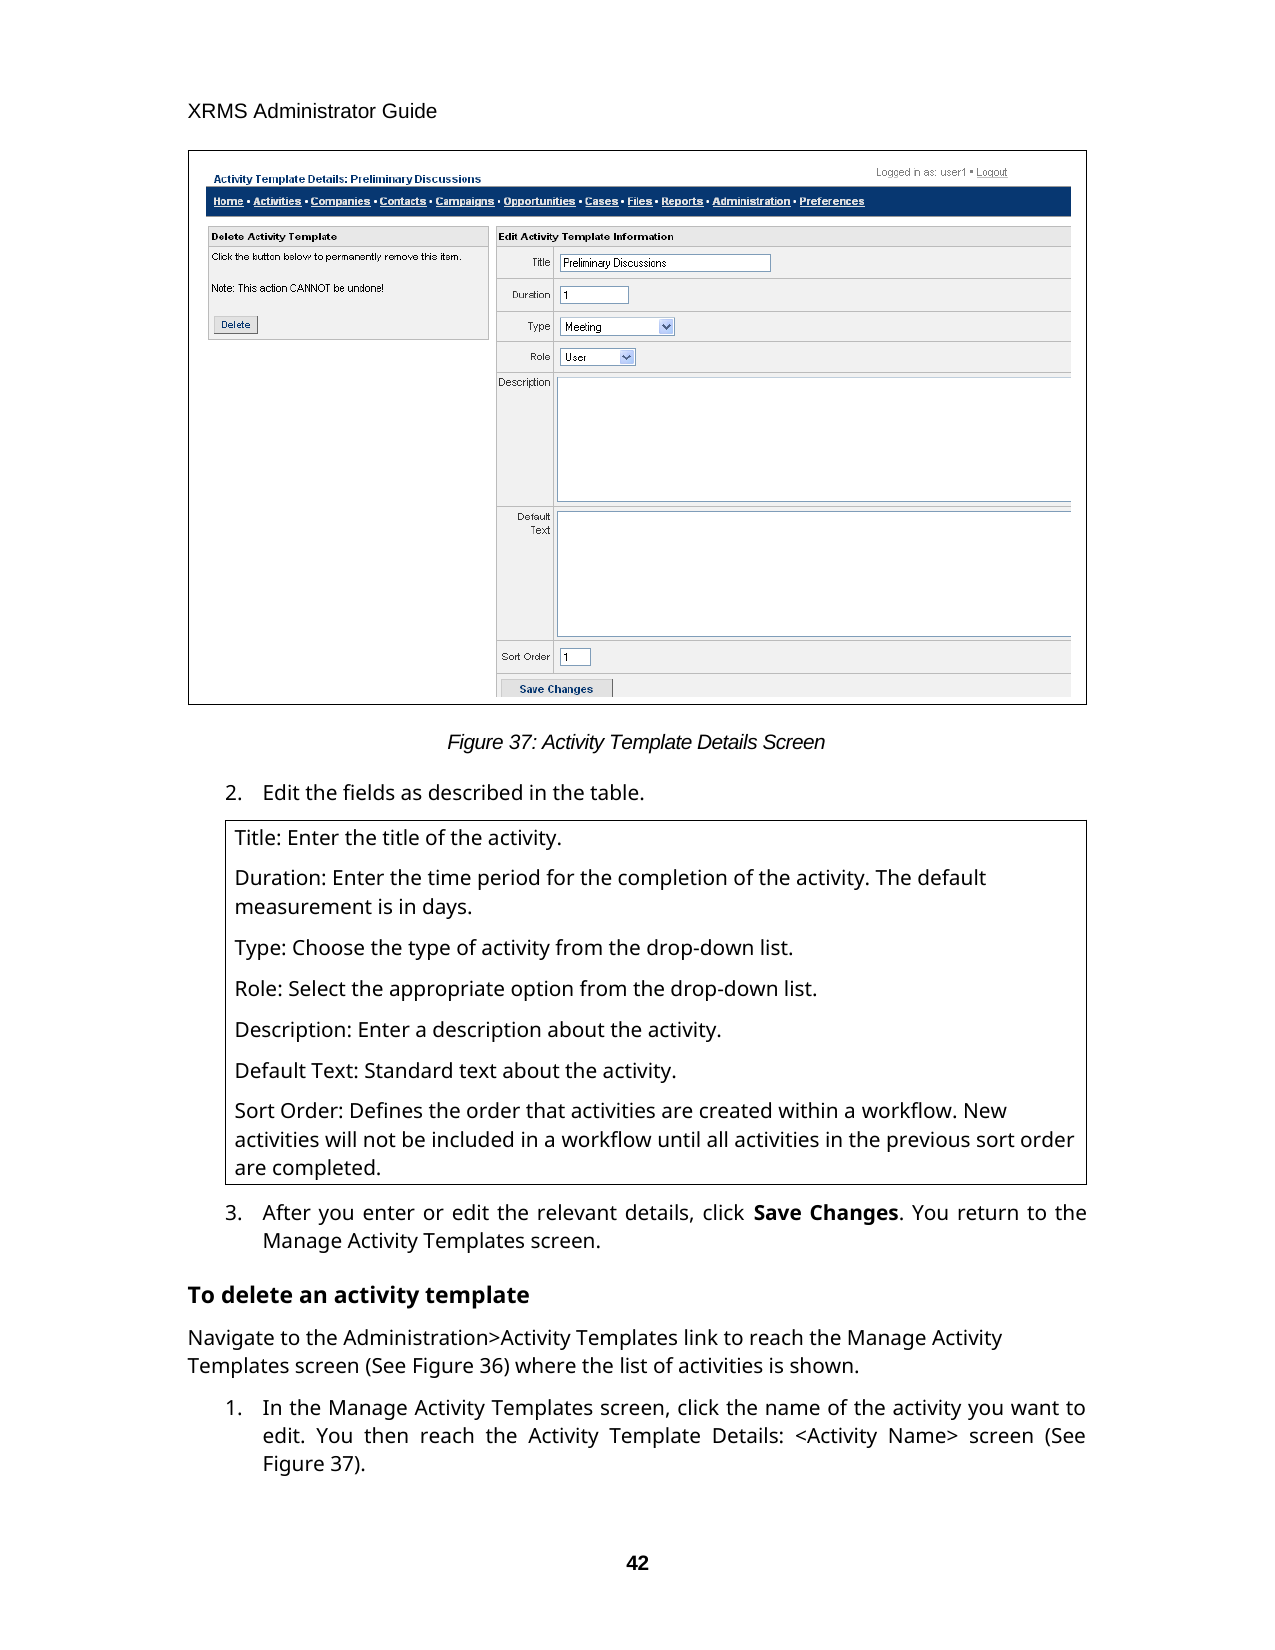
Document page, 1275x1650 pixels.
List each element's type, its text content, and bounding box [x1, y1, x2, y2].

text Title: Enter the title of the activity. [226, 821, 1086, 851]
picture [204, 159, 1071, 697]
text Figure 37: Activity Template Details Screen [187, 730, 1087, 753]
list In the Manage Activity Templates screen, click the name of the activity you want to edit. You then reach the Activity Template Details: <Activity Name> screen (See Figure 37). [225, 1393, 1087, 1478]
text Default Text: Standard text about the activity. [226, 1053, 1086, 1084]
text To delete an activity template [187, 1279, 1087, 1311]
text Sort Order: Defines the order that activities are created within a workflow. New activities will not be included in a workflow until all activities in the previous sort order are completed. [226, 1093, 1086, 1184]
list After you enter or edit the relevant details, click Save Changes. You return to the Manage Activity Templates screen. [225, 1198, 1087, 1254]
text Type: Choose the type of activity from the drop-down list. [226, 930, 1086, 961]
text Duration: Enter the time period for the completion of the activity. The default measurement is in days. [226, 860, 1086, 920]
text Navigate to the Administration>Activity Templates link to reach the Manage Activity Templates screen (See Figure 36) where the list of activities is shown. [187, 1323, 1087, 1380]
text Role: Select the appropriate option from the drop-down list. [226, 971, 1086, 1002]
text Description: Enter a description about the activity. [226, 1012, 1086, 1043]
list Edit the fields as described in the table. [225, 778, 1087, 807]
